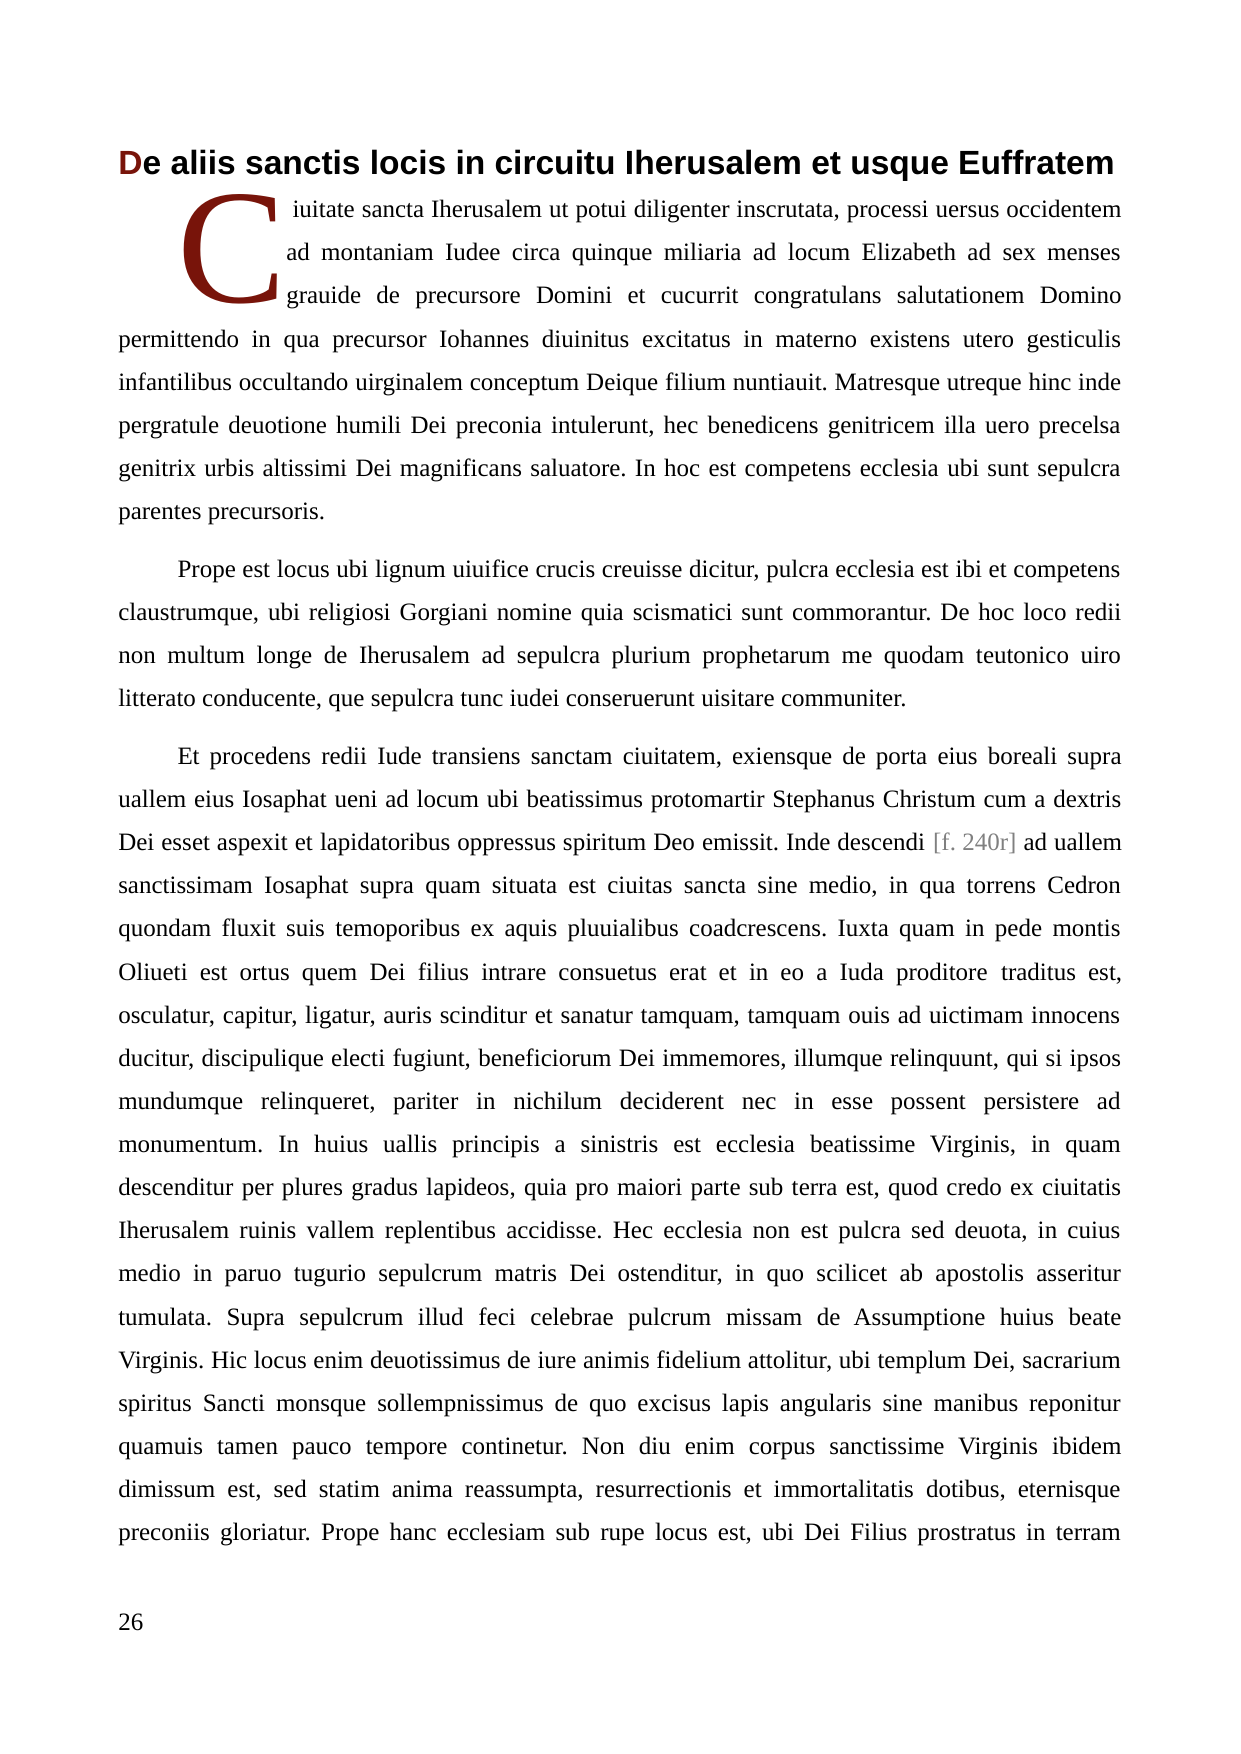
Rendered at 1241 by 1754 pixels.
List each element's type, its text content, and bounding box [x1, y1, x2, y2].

text Et procedens redii Iude transiens sanctam ciuitatem, exiensque de porta eius boreali supra uallem eius Iosaphat ueni ad locum ubi beatissimus protomartir Stephanus Christum cum a dextris Dei esset aspexit et lapidatoribus oppressus spiritum Deo emissit. Inde descendi [f. 240r] ad uallem sanctissimam Iosaphat supra quam situata est ciuitas sancta sine medio, in qua torrens Cedron quondam fluxit suis temoporibus ex aquis pluuialibus coadcrescens. Iuxta quam in pede montis Oliueti est ortus quem Dei filius intrare consuetus erat et in eo a Iuda proditore traditus est, osculatur, capitur, ligatur, auris scinditur et sanatur tamquam, tamquam ouis ad uictimam innocens ducitur, discipulique electi fugiunt, beneficiorum Dei immemores, illumque relinquunt, qui si ipsos mundumque relinqueret, pariter in nichilum deciderent nec in esse possent persistere ad monumentum. In huius uallis principis a sinistris est ecclesia beatissime Virginis, in quam descenditur per plures gradus lapideos, quia pro maiori parte sub terra est, quod credo ex ciuitatis Iherusalem ruinis vallem replentibus accidisse. Hec ecclesia non est pulcra sed deuota, in cuius medio in paruo tugurio sepulcrum matris Dei ostenditur, in quo scilicet ab apostolis asseritur tumulata. Supra sepulcrum illud feci celebrae pulcrum missam de Assumptione huius beate Virginis. Hic locus enim deuotissimus de iure animis fidelium attolitur, ubi templum Dei, sacrarium spiritus Sancti monsque sollempnissimus de quo excisus lapis angularis sine manibus reponitur quamuis tamen pauco tempore continetur. Non diu enim corpus sanctissime Virginis ibidem dimissum est, sed statim anima reassumpta, resurrectionis et immortalitatis dotibus, eternisque preconiis gloriatur. Prope hanc ecclesiam sub rupe locus est, ubi Dei Filius prostratus in terram [118, 741, 1122, 1546]
text Prope est locus ubi lignum uiuifice crucis creuisse dicitur, pulcra ecclesia est ibi et competens claustrumque, ubi religiosi Gorgiani nomine quia scismatici sunt commorantur. De hoc loco redii non multum longe de Iherusalem ad sepulcra plurium prophetarum me quodam teutonico uiro litterato conducente, que sepulcra tunc iudei conseruerunt uisitare communiter. [118, 554, 1122, 712]
text De aliis sanctis locis in circuitu Iherusalem et usque Euffratem [118, 143, 1122, 182]
subtitle Ciuitate sancta Iherusalem ut potui diligenter inscrutata, processi uersus occidentem ad montaniam Iudee circa quinque miliaria ad locum Elizabeth ad sex menses grauide de precursore Domini et cucurrit congratulans salutationem Domino permittendo in qua precursor Iohannes diuinitus excitatus in materno existens utero gesticulis infantilibus occultando uirginalem conceptum Deique filium nuntiauit. Matresque utreque hinc inde pergratule deuotione humili Dei preconia intulerunt, hec benedicens genitricem illa uero precelsa genitrix urbis altissimi Dei magnificans saluatore. In hoc est competens ecclesia ubi sunt sepulcra parentes precursoris. [118, 194, 1122, 525]
